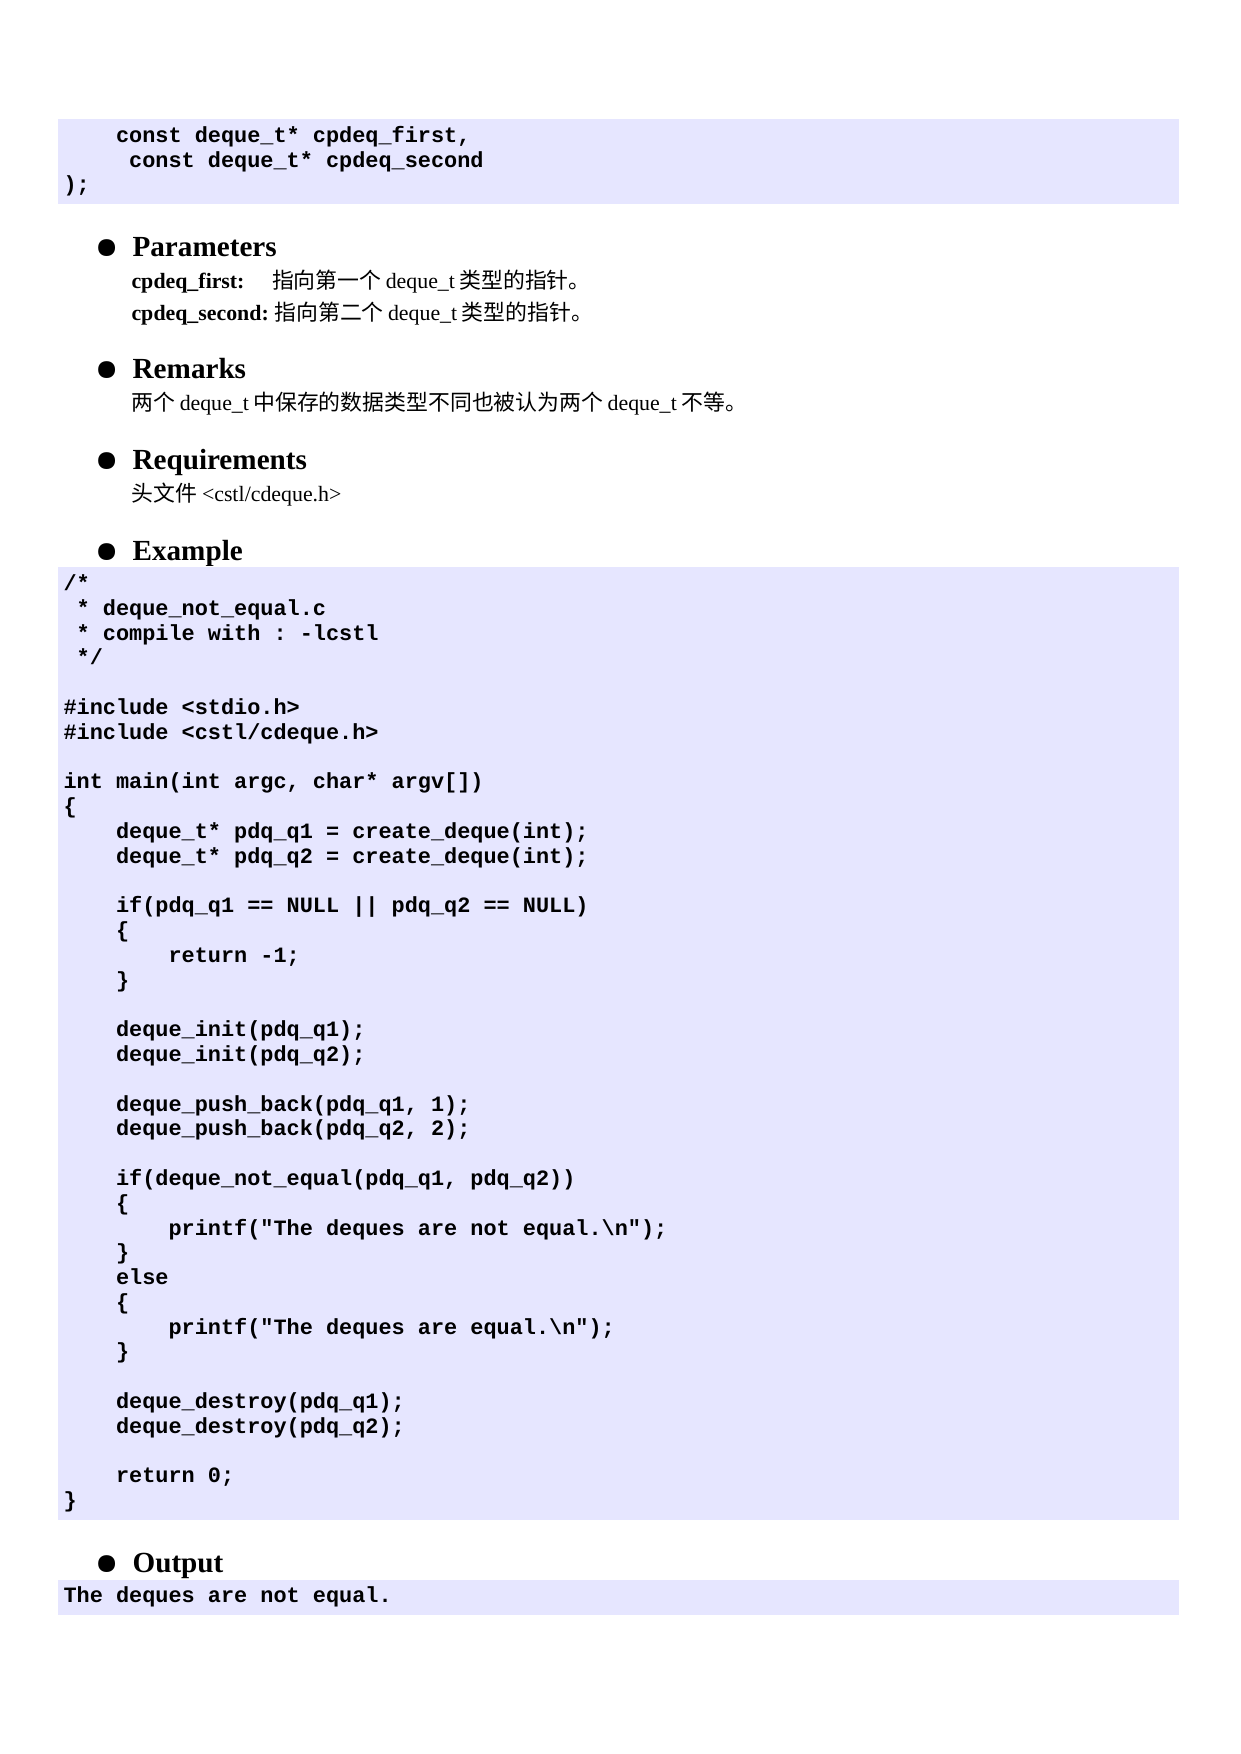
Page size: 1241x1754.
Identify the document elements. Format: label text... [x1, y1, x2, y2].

list Output [95, 1545, 1179, 1579]
table_header The deques are not equal. [58, 1580, 1179, 1615]
text cpdeq_second: 指向第二个deque_t类型的指针。 [57, 295, 1179, 326]
table_header const deque_t* cpdeq_first, const deque_t* cpdeq_second ); [58, 119, 1179, 204]
table_header /* * deque_not_equal.c * compile with : -lcstl */ #include <stdio.h> #include <cstl/cdeque.h> int main(int argc, char* argv[]) { deque_t* pdq_q1 = create_deque(int); deque_t* pdq_q2 = create_deque(int); if(pdq_q1 == NULL || pdq_q2 == NULL) { return -1; } deque_init(pdq_q1); deque_init(pdq_q2); deque_push_back(pdq_q1, 1); deque_push_back(pdq_q2, 2); if(deque_not_equal(pdq_q1, pdq_q2)) { printf("The deques are not equal.\n"); } else { printf("The deques are equal.\n"); } deque_destroy(pdq_q1); deque_destroy(pdq_q2); return 0; } [58, 567, 1179, 1520]
text 头文件 <cstl/cdeque.h> [57, 476, 1179, 507]
list Requirements [95, 442, 1179, 476]
list Parameters [95, 229, 1179, 263]
text 两个deque_t中保存的数据类型不同也被认为两个deque_t不等。 [57, 385, 1179, 417]
text cpdeq_first: 指向第一个deque_t类型的指针。 [57, 263, 1179, 295]
list Remarks [95, 352, 1179, 385]
list Example [95, 533, 1179, 566]
